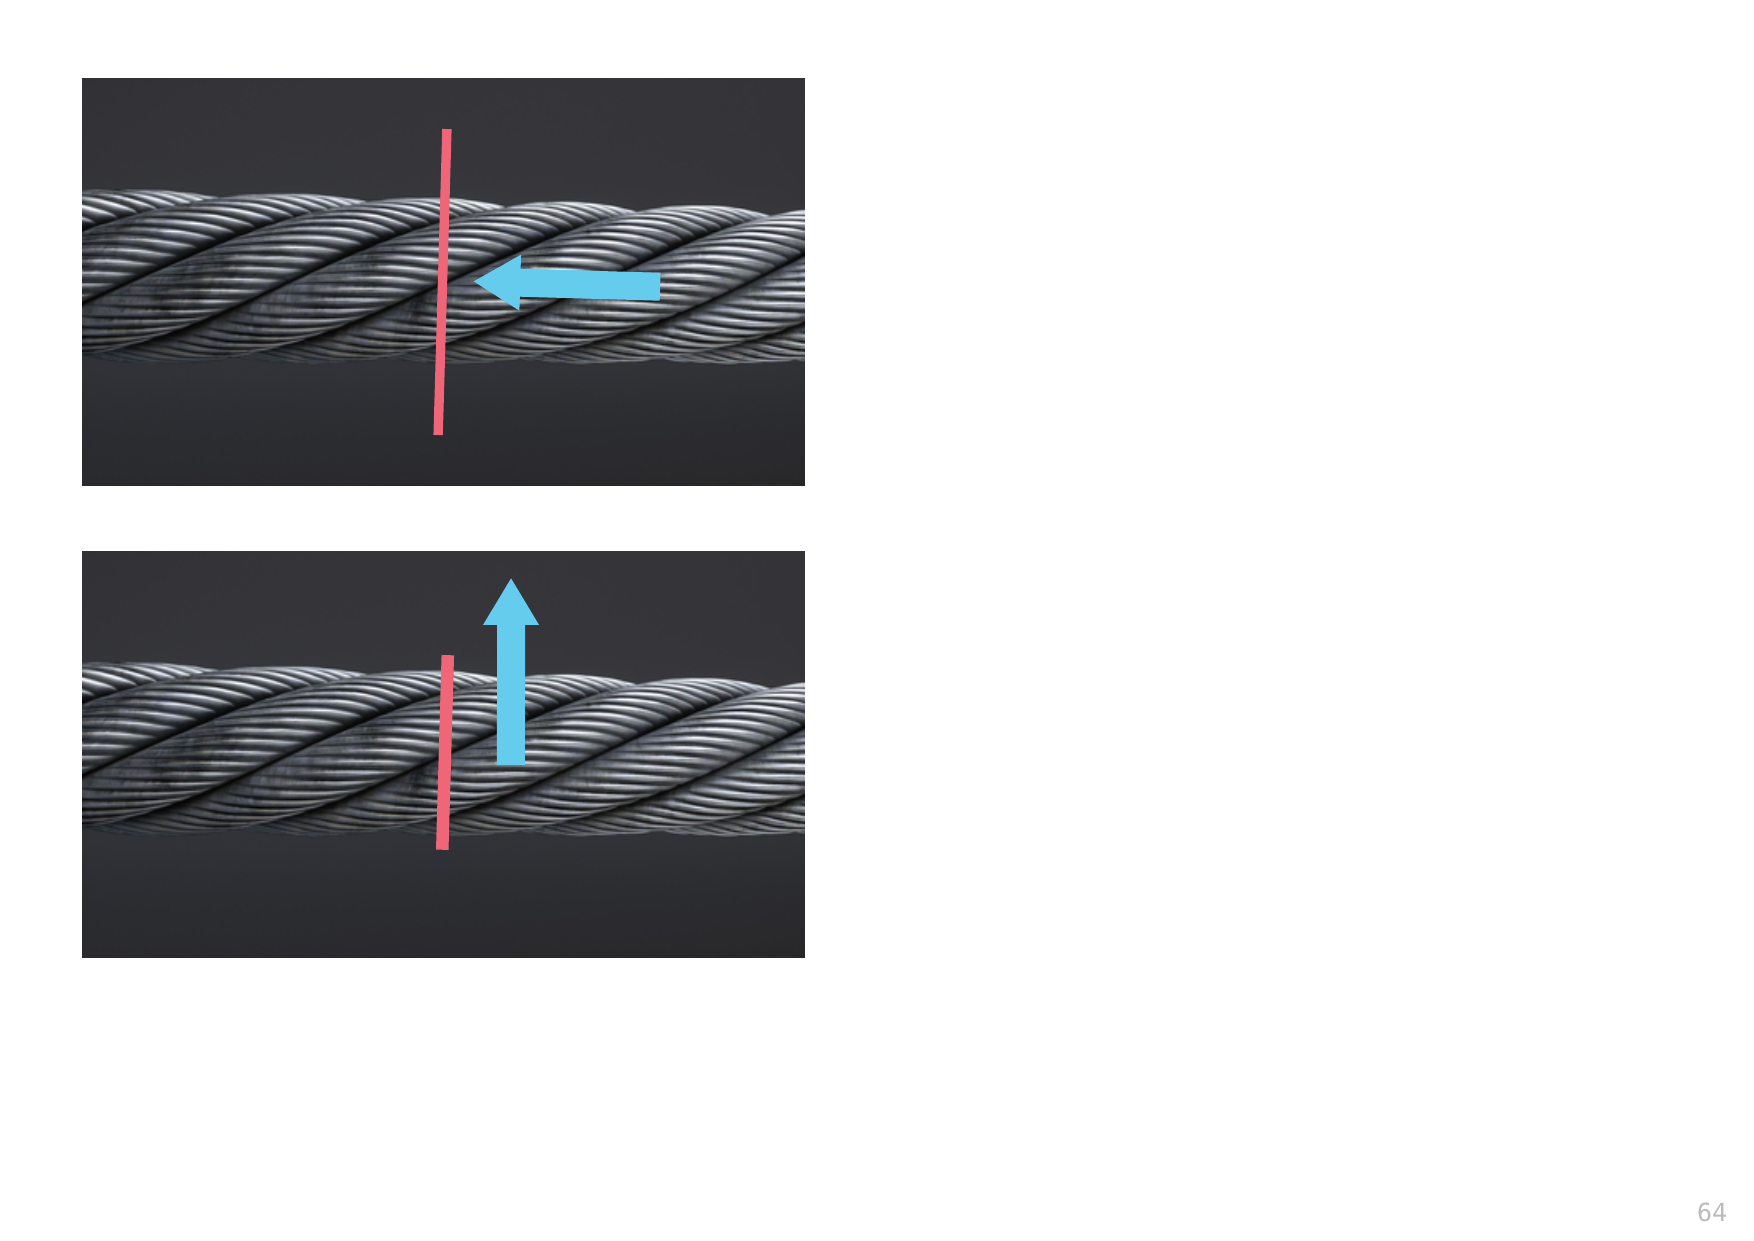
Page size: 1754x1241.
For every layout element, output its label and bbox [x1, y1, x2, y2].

picture [82, 78, 805, 486]
text_box [483, 578, 540, 765]
text_box [473, 254, 661, 311]
picture [82, 551, 805, 958]
